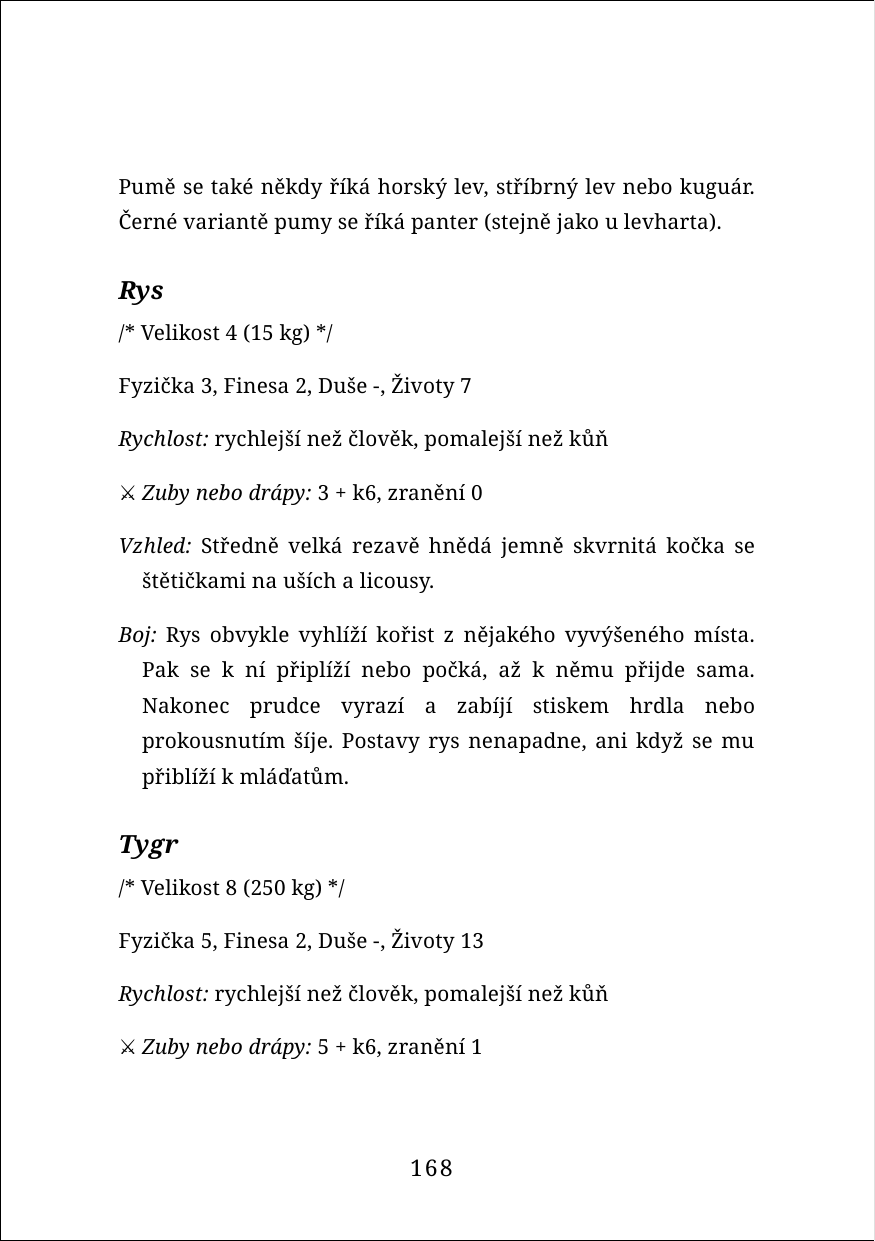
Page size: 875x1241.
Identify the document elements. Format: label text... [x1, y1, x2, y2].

text Rychlost: rychlejší než člověk, pomalejší než kůň [118, 424, 756, 453]
text /* Velikost 8 (250 kg) */ [118, 873, 756, 901]
text Rychlost: rychlejší než člověk, pomalejší než kůň [118, 979, 756, 1008]
text Vzhled: Středně velká rezavě hnědá jemně skvrnitá kočka se štětičkami na uších a licousy. [118, 531, 756, 595]
subtitle Tygr [118, 827, 756, 861]
text Fyzička 5, Finesa 2, Duše -, Životy 13 [118, 926, 756, 954]
text ⚔ Zuby nebo drápy: 5 + k6, zranění 1 [118, 1032, 756, 1061]
text Boj: Rys obvykle vyhlíží kořist z nějakého vyvýšeného místa. Pak se k ní připlíží nebo počká, až k němu přijde sama. Nakonec prudce vyrazí a zabíjí stiskem hrdla nebo prokousnutím šíje. Postavy rys nenapadne, ani když se mu přiblíží k mláďatům. [118, 620, 756, 790]
text Fyzička 3, Finesa 2, Duše -, Životy 7 [118, 371, 756, 400]
text /* Velikost 4 (15 kg) */ [118, 318, 756, 347]
subtitle Rys [118, 272, 756, 306]
text ⚔ Zuby nebo drápy: 3 + k6, zranění 0 [118, 478, 756, 506]
text Pumě se také někdy říká horský lev, stříbrný lev nebo kuguár. Černé variantě pumy se říká panter (stejně jako u levharta). [118, 172, 756, 236]
